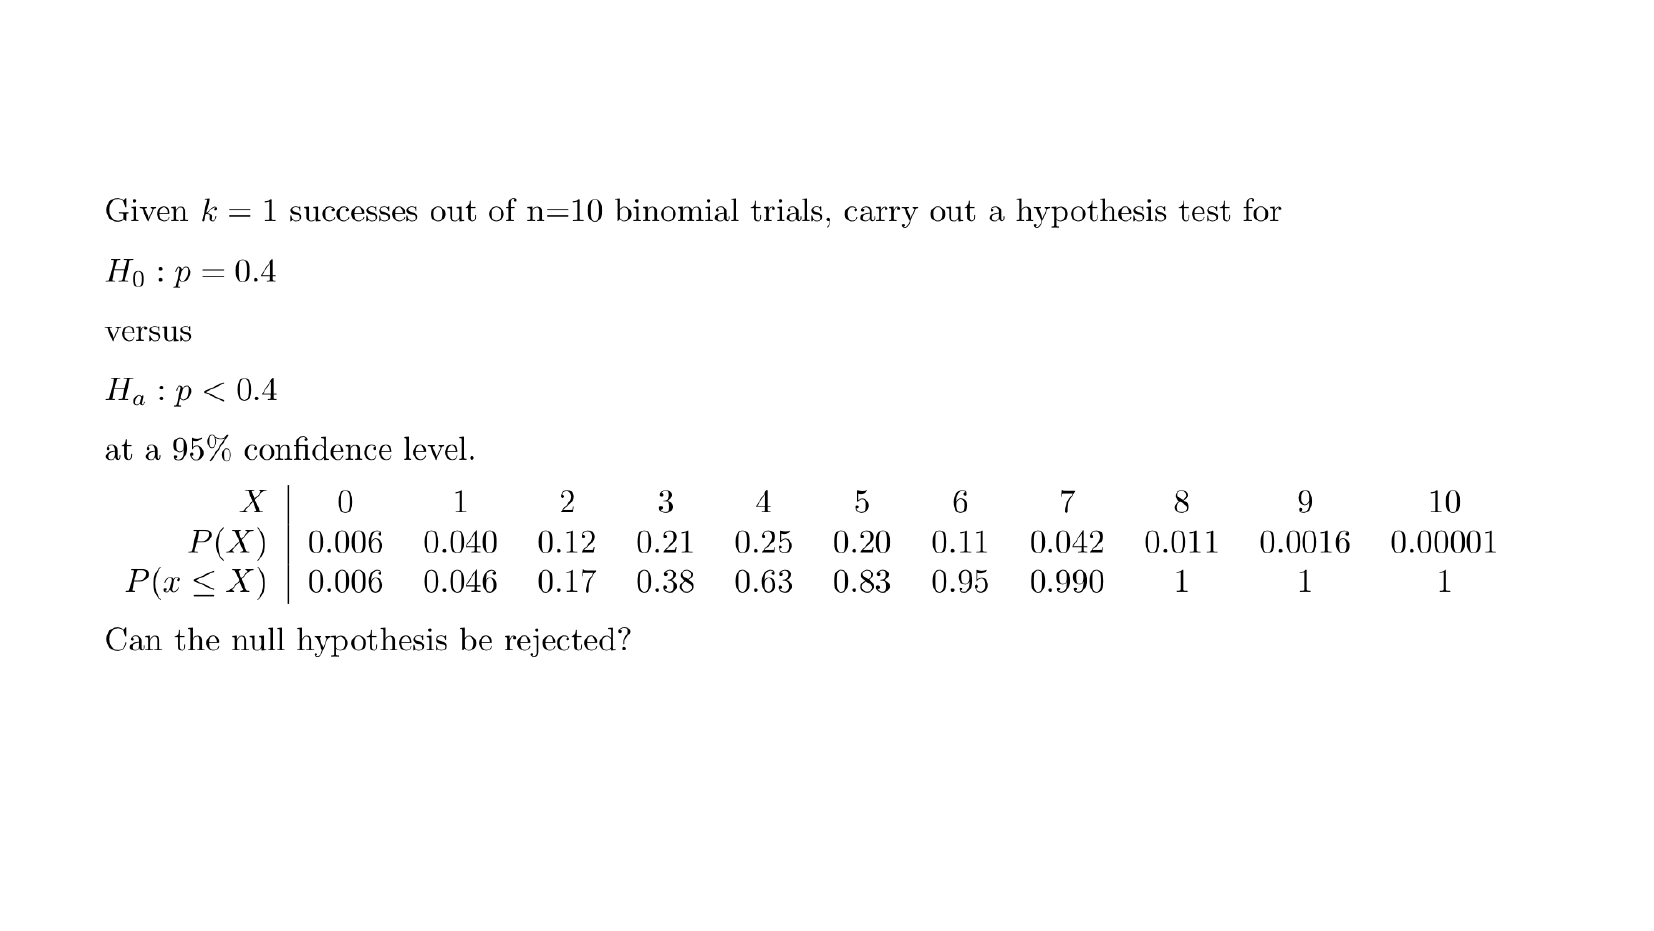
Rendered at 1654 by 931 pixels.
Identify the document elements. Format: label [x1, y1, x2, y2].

picture [93, 189, 1506, 665]
